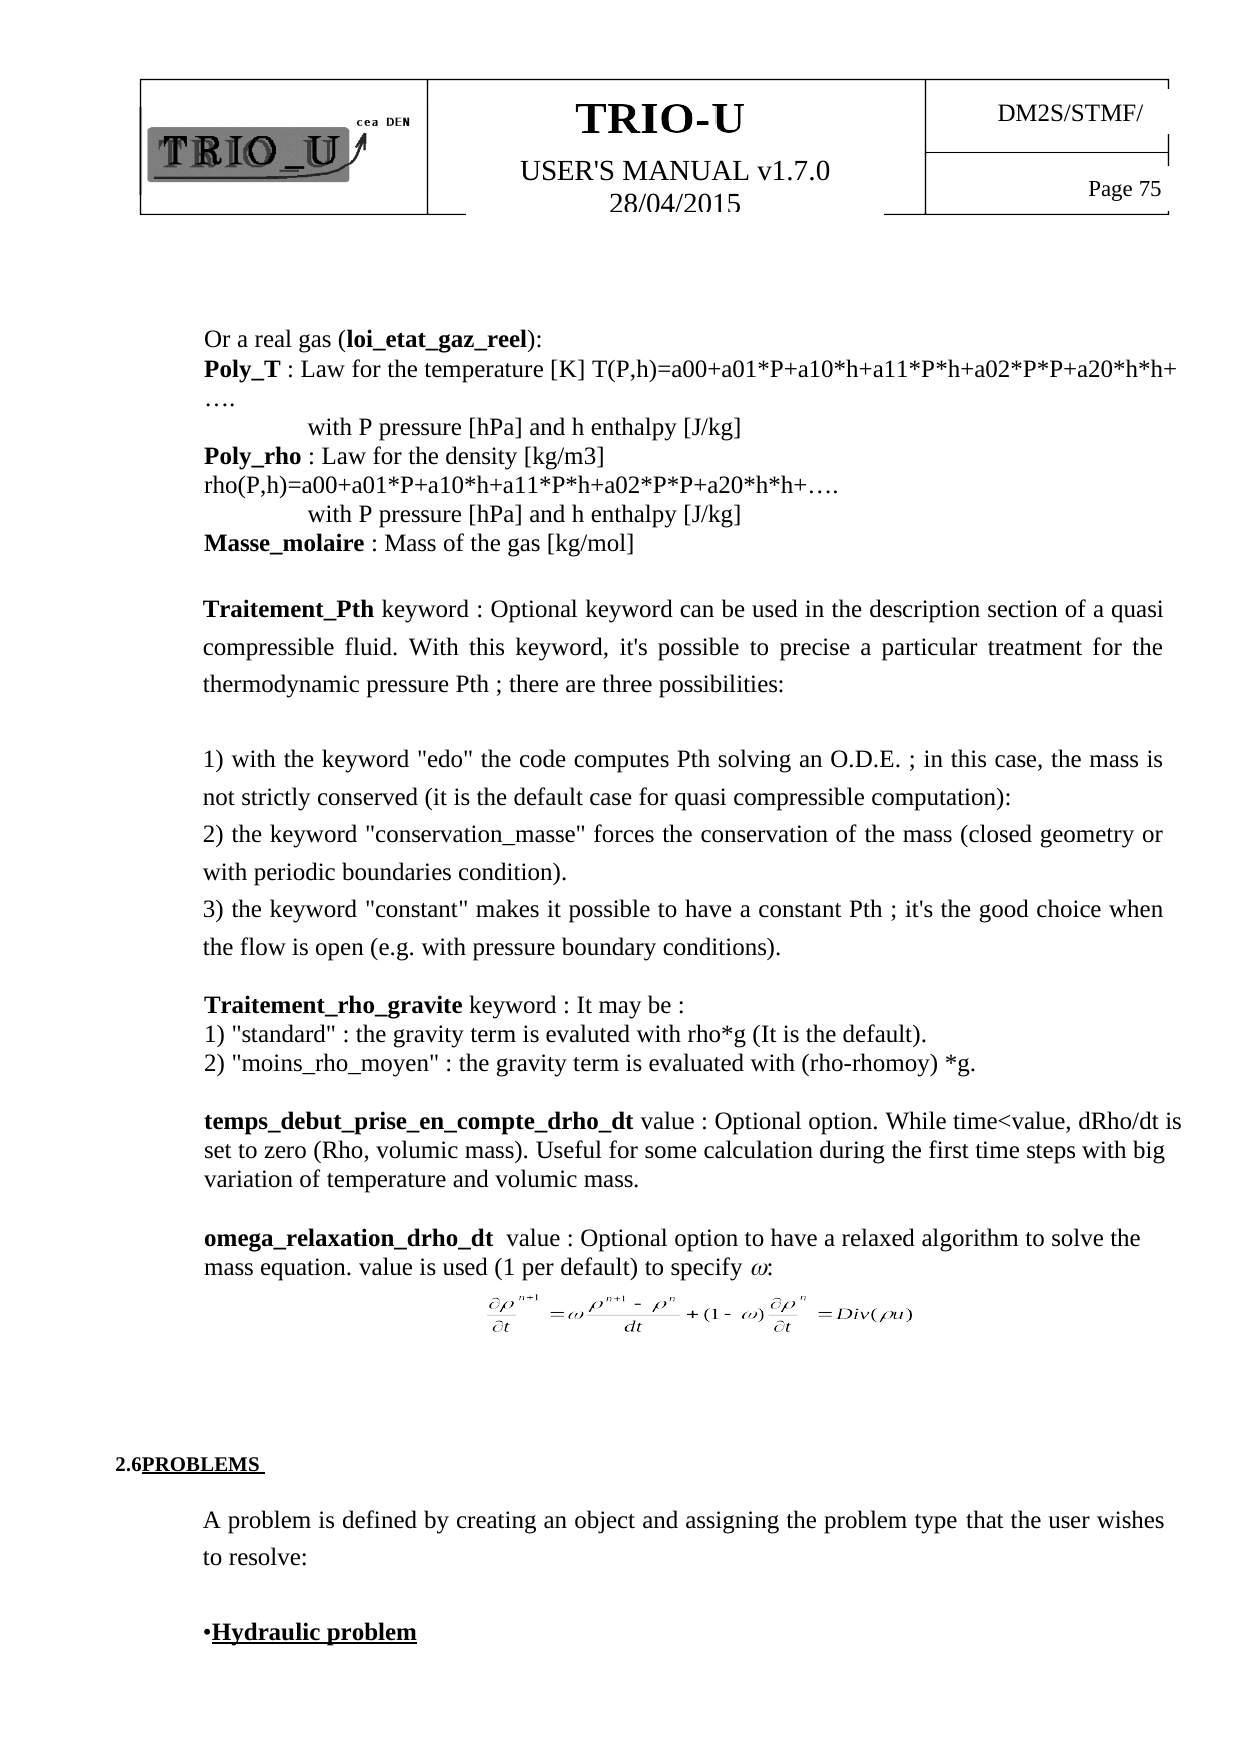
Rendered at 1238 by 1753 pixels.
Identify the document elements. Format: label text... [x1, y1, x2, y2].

subtitle PROBLEMS [115, 1451, 1164, 1475]
text Masse_molaire : Mass of the gas [kg/mol] [204, 528, 1196, 557]
text 3) the keyword "constant" makes it possible to have a constant Pth ; it's the good choice when the flow is open (e.g. with pressure boundary conditions). [203, 886, 1165, 961]
text 2) "moins_rho_moyen" : the gravity term is evaluated with (rho-rhomoy) *g. [204, 1048, 1196, 1077]
text with P pressure [hPa] and h enthalpy [J/kg] [204, 412, 1196, 441]
text Traitement_Pth keyword : Optional keyword can be used in the description section of a quasi compressible fluid. With this keyword, it's possible to precise a particular treatment for the thermodynamic pressure Pth ; there are three possibilities: [203, 586, 1165, 698]
text Poly_rho : Law for the density [kg/m3] rho(P,h)=a00+a01*P+a10*h+a11*P*h+a02*P*P+a20*h*h+…. [204, 441, 1196, 499]
text with P pressure [hPa] and h enthalpy [J/kg] [204, 499, 1196, 528]
text Poly_T : Law for the temperature [K] T(P,h)=a00+a01*P+a10*h+a11*P*h+a02*P*P+a20*h*h+…. [204, 353, 1196, 412]
text 2) the keyword "conservation_masse" forces the conservation of the mass (closed geometry or with periodic boundaries condition). [203, 811, 1165, 886]
text 1) with the keyword "edo" the code computes Pth solving an O.D.E. ; in this case, the mass is not strictly conserved (it is the default case for quasi compressible computation): [203, 736, 1165, 811]
text 1) "standard" : the gravity term is evaluted with rho*g (It is the default). [204, 1019, 1196, 1048]
text •Hydraulic problem [203, 1609, 1165, 1646]
text A problem is defined by creating an object and assigning the problem type that the user wishes to resolve: [203, 1496, 1165, 1571]
text temps_debut_prise_en_compte_drho_dt value : Optional option. While time<value, dRho/dt is set to zero (Rho, volumic mass). Useful for some calculation during the first time steps with big variation of temperature and volumic mass. [204, 1106, 1196, 1193]
text Traitement_rho_gravite keyword : It may be : [204, 990, 1196, 1019]
text Or a real gas (loi_etat_gaz_reel): [204, 324, 1196, 353]
text omega_relaxation_drho_dt value : Optional option to have a relaxed algorithm to solve the mass equation. value is used (1 per default) to specify : [204, 1222, 1196, 1281]
